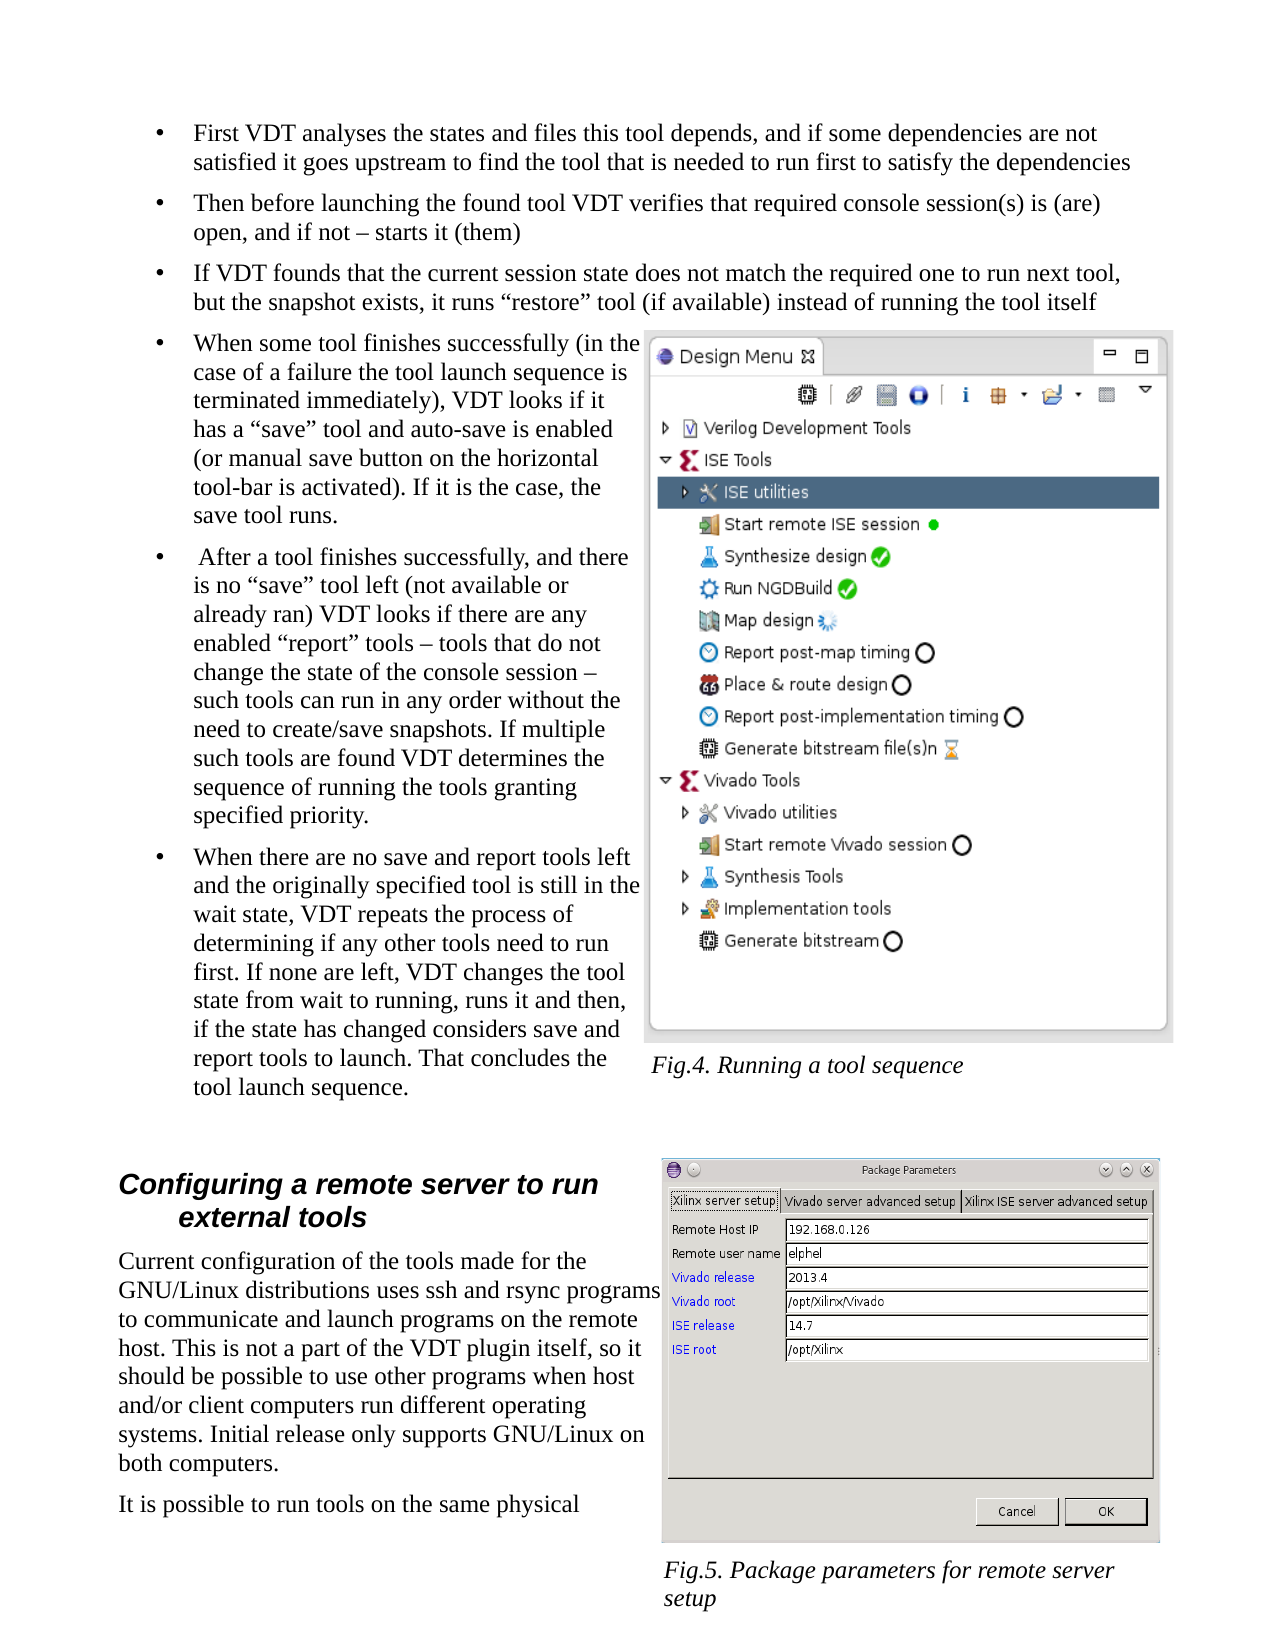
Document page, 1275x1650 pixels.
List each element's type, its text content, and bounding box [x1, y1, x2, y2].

list First VDT analyses the states and files this tool depends, and if some dependencies are not satisfied it goes upstream to find the tool that is needed to run first to satisfy the dependencies [156, 118, 1157, 176]
subtitle Configuring a remote server to run external tools [118, 1167, 661, 1234]
list After a tool finishes successfully, and there is no “save” tool left (not available or already ran) VDT looks if there are any enabled “report” tools – tools that do not change the state of the console session – such tools can run in any order without the need to create/save snapshots. If multiple such tools are found VDT determines the sequence of running the tools granting specified priority. [156, 542, 643, 829]
list When there are no save and report tools left and the originally specified tool is still in the wait state, VDT repeats the process of determining if any other tools need to run first. If none are left, VDT changes the tool state from wait to running, runs it and then, if the state has changed considers save and report tools to launch. That concludes the tool launch sequence. [156, 842, 1169, 1101]
picture [661, 1158, 1160, 1543]
text Fig.5. Package parameters for remote server setup [664, 1555, 1160, 1612]
list Fig.4. Running a tool sequence [651, 1051, 1169, 1079]
text It is possible to run tools on the same physical [118, 1489, 661, 1518]
text Current configuration of the tools made for the GNU/Linux distributions uses ssh and rsync programs to communicate and launch programs on the remote host. This is not a part of the VDT plugin itself, so it should be possible to use other programs when host and/or client computers run different operating systems. Initial release only supports GNU/Linux on both computers. [118, 1246, 661, 1476]
picture [643, 330, 1174, 1043]
list Then before launching the found tool VDT verifies that required console session(s) is (are) open, and if not – starts it (them) [156, 188, 1157, 246]
list If VDT founds that the current session state does not match the required one to run next tool, but the snapshot exists, it runs “restore” tool (if available) instead of running the tool itself [156, 258, 1157, 316]
list When some tool finishes successfully (in the case of a failure the tool launch sequence is terminated immediately), VDT looks if it has a “save” tool and auto-save is enabled (or manual save button on the horizontal tool-bar is activated). If it is the case, the save tool runs. [156, 328, 1157, 529]
